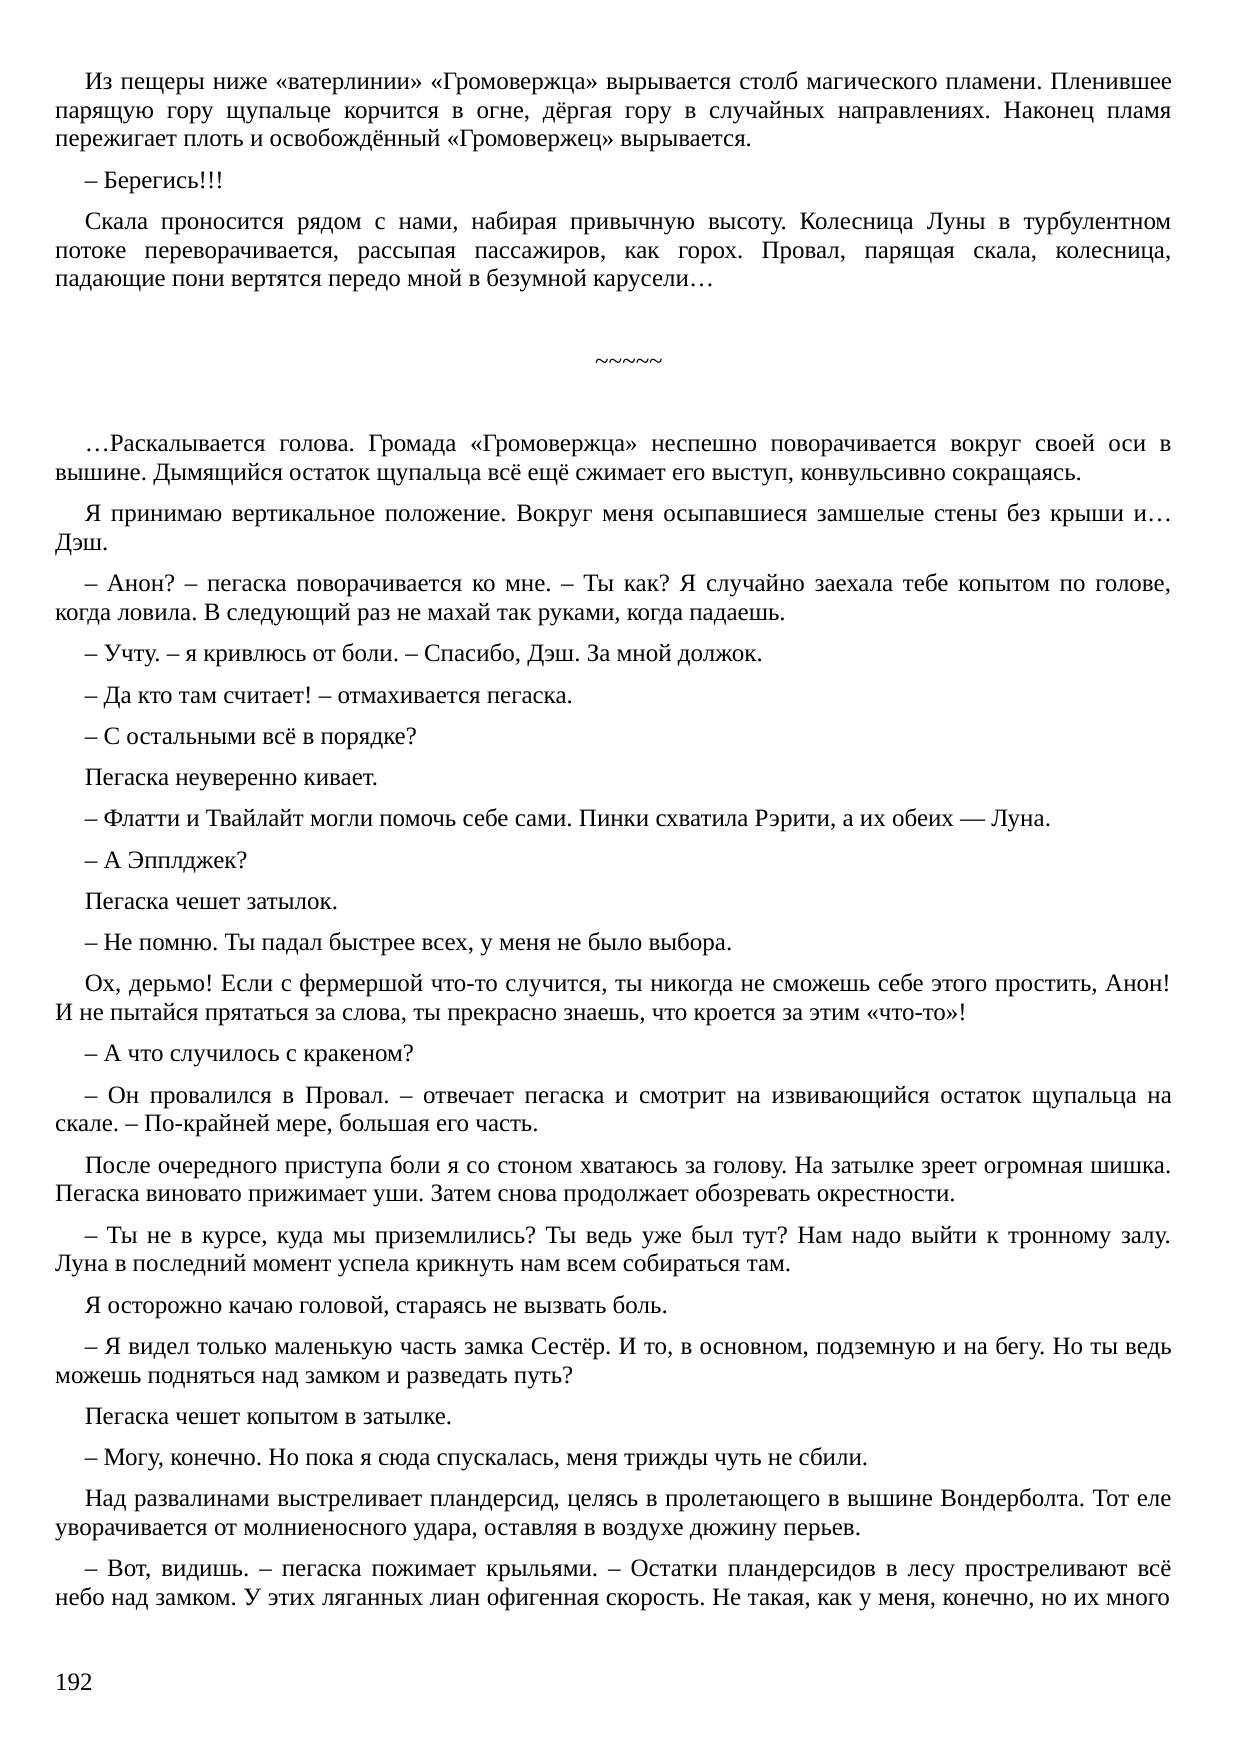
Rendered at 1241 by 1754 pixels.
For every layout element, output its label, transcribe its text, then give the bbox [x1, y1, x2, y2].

text – Я видел только маленькую часть замка Сестёр. И то, в основном, подземную и на бегу. Но ты ведь можешь подняться над замком и разведать путь? [55, 1331, 1173, 1388]
text – С остальными всё в порядке? [55, 721, 1173, 750]
text Из пещеры ниже «ватерлинии» «Громовержца» вырывается столб магического пламени. Пленившее парящую гору щупальце корчится в огне, дёргая гору в случайных направлениях. Наконец пламя пережигает плоть и освобождённый «Громовержец» вырывается. [55, 66, 1173, 152]
text Ох, дерьмо! Если с фермершой что-то случится, ты никогда не сможешь себе этого простить, Анон! И не пытайся прятаться за слова, ты прекрасно знаешь, что кроется за этим «что-то»! [55, 968, 1173, 1026]
text Я осторожно качаю головой, стараясь не вызвать боль. [55, 1290, 1173, 1318]
text Я принимаю вертикальное положение. Вокруг меня осыпавшиеся замшелые стены без крыши и… Дэш. [55, 498, 1173, 556]
text Над развалинами выстреливает пландерсид, целясь в пролетающего в вышине Вондерболта. Тот еле уворачивается от молниеносного удара, оставляя в воздухе дюжину перьев. [55, 1483, 1173, 1541]
text – Могу, конечно. Но пока я сюда спускалась, меня трижды чуть не сбили. [55, 1442, 1173, 1471]
text – Флатти и Твайлайт могли помочь себе сами. Пинки схватила Рэрити, а их обеих — Луна. [55, 803, 1173, 832]
text Пегаска чешет затылок. [55, 886, 1173, 915]
text – Вот, видишь. – пегаска пожимает крыльями. – Остатки пландерсидов в лесу простреливают всё небо над замком. У этих ляганных лиан офигенная скорость. Не такая, как у меня, конечно, но их много [55, 1553, 1173, 1611]
text Пегаска неуверенно кивает. [55, 762, 1173, 791]
text – А что случилось с кракеном? [55, 1038, 1173, 1067]
text – Он провалился в Провал. – отвечает пегаска и смотрит на извивающийся остаток щупальца на скале. – По-крайней мере, большая его часть. [55, 1080, 1173, 1137]
text – Не помню. Ты падал быстрее всех, у меня не было выбора. [55, 927, 1173, 956]
text – Учту. – я кривлюсь от боли. – Спасибо, Дэш. За мной должок. [55, 638, 1173, 667]
text – Да кто там считает! – отмахивается пегаска. [55, 680, 1173, 708]
text ~~~~~ [55, 346, 1173, 375]
text – Берегись!!! [55, 165, 1173, 193]
text Скала проносится рядом с нами, набирая привычную высоту. Колесница Луны в турбулентном потоке переворачивается, рассыпая пассажиров, как горох. Провал, парящая скала, колесница, падающие пони вертятся передо мной в безумной карусели… [55, 206, 1173, 292]
text – Анон? – пегаска поворачивается ко мне. – Ты как? Я случайно заехала тебе копытом по голове, когда ловила. В следующий раз не махай так руками, когда падаешь. [55, 568, 1173, 626]
text …Раскалывается голова. Громада «Громовержца» неспешно поворачивается вокруг своей оси в вышине. Дымящийся остаток щупальца всё ещё сжимает его выступ, конвульсивно сокращаясь. [55, 428, 1173, 486]
text – А Эпплджек? [55, 845, 1173, 873]
text Пегаска чешет копытом в затылке. [55, 1401, 1173, 1430]
text – Ты не в курсе, куда мы приземлились? Ты ведь уже был тут? Нам надо выйти к тронному залу. Луна в последний момент успела крикнуть нам всем собираться там. [55, 1220, 1173, 1277]
text После очередного приступа боли я со стоном хватаюсь за голову. На затылке зреет огромная шишка. Пегаска виновато прижимает уши. Затем снова продолжает обозревать окрестности. [55, 1150, 1173, 1207]
